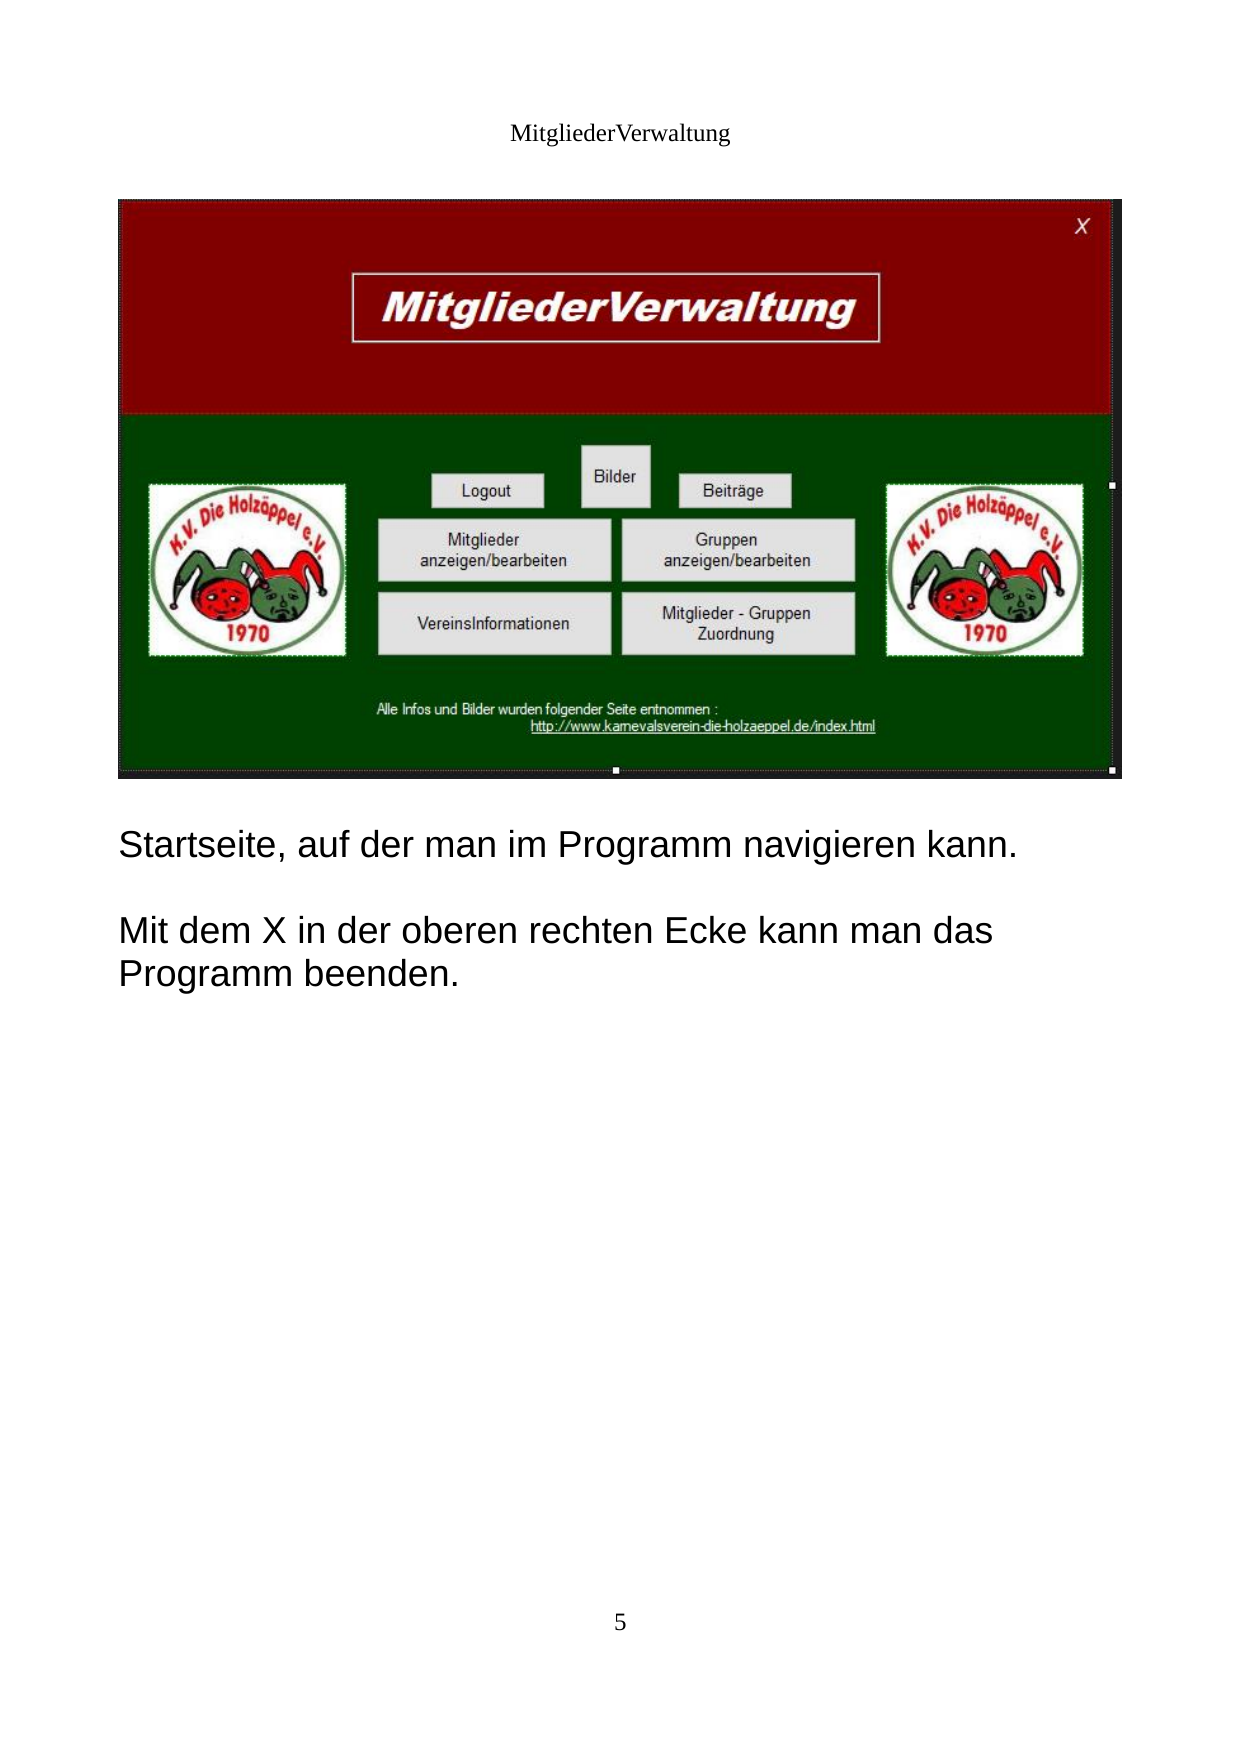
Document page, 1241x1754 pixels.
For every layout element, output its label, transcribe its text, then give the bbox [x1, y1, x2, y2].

picture [118, 199, 1122, 779]
text Mit dem X in der oberen rechten Ecke kann man das Programm beenden. [118, 908, 1122, 994]
text Startseite, auf der man im Programm navigieren kann. [118, 822, 1122, 865]
